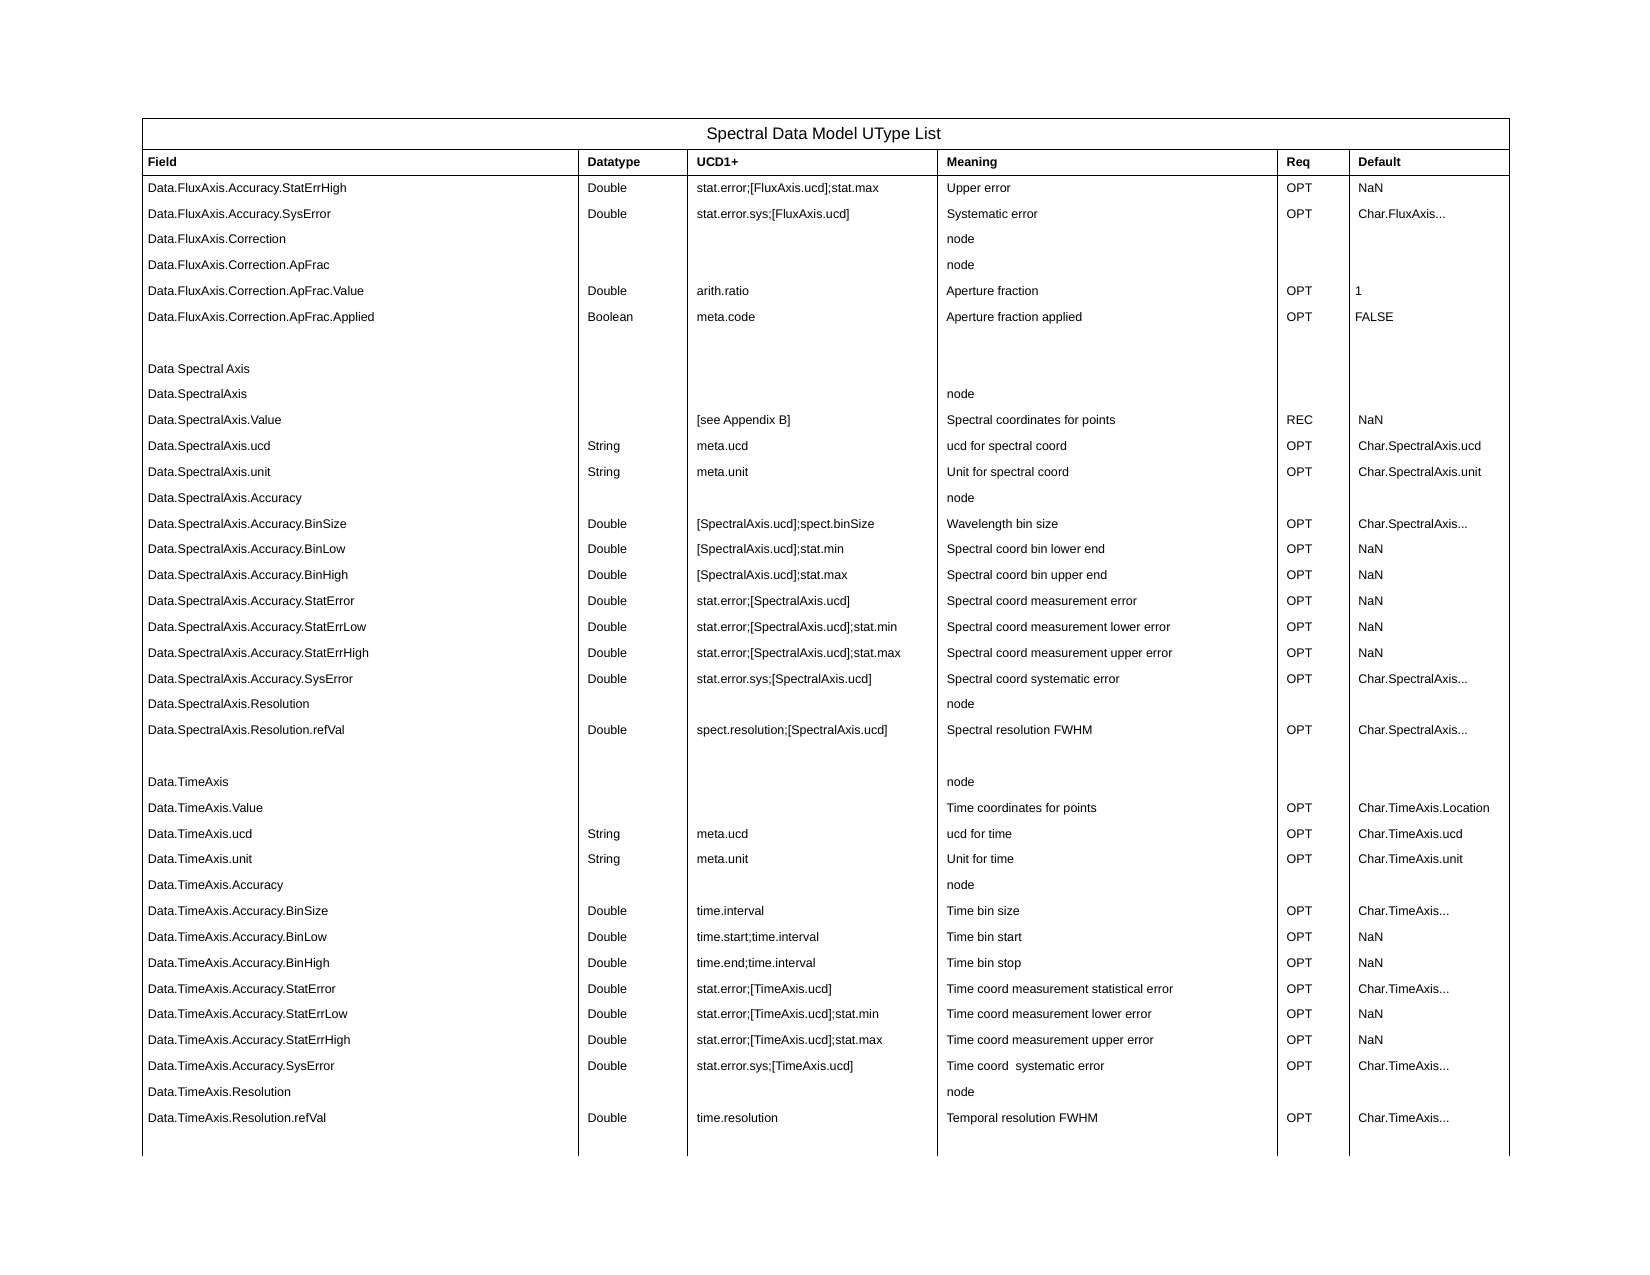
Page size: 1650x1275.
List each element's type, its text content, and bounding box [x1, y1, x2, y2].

table_cell NaN [1350, 536, 1509, 562]
table_cell UCD1+ [688, 150, 937, 175]
table_cell stat.error.sys;[TimeAxis.ucd] [688, 1053, 937, 1079]
table_cell Double [579, 898, 687, 924]
table_cell stat.error.sys;[FluxAxis.ucd] [688, 201, 937, 226]
table_cell [SpectralAxis.ucd];spect.binSize [688, 511, 937, 536]
table_cell Double [579, 176, 687, 201]
table_cell Time coord measurement statistical error [938, 976, 1277, 1001]
table_cell Spectral coord systematic error [938, 666, 1277, 691]
table_cell Double [579, 614, 687, 640]
table_cell meta.ucd [688, 433, 937, 459]
table_cell Default [1350, 150, 1509, 175]
table_cell Time coord systematic error [938, 1053, 1277, 1079]
table_cell OPT [1278, 459, 1349, 485]
table_cell [1278, 381, 1349, 407]
table_cell [579, 485, 687, 511]
table_cell [1278, 872, 1349, 898]
table_cell [938, 1131, 1277, 1156]
table_cell FALSE [1350, 304, 1509, 330]
table_cell OPT [1278, 846, 1349, 872]
table_cell Char.SpectralAxis.unit [1350, 459, 1509, 485]
table_cell Spectral coord measurement lower error [938, 614, 1277, 640]
table_cell Data.TimeAxis.ucd [143, 821, 578, 846]
table_cell NaN [1350, 1027, 1509, 1053]
table_cell NaN [1350, 176, 1509, 201]
table_cell Data.TimeAxis.Accuracy.StatError [143, 976, 578, 1001]
table_cell ucd for spectral coord [938, 433, 1277, 459]
table_cell Double [579, 976, 687, 1001]
table_cell stat.error;[SpectralAxis.ucd];stat.min [688, 614, 937, 640]
table_cell [938, 743, 1277, 769]
table_cell time.end;time.interval [688, 950, 937, 976]
table_cell meta.unit [688, 846, 937, 872]
table_cell [1278, 743, 1349, 769]
table_cell OPT [1278, 278, 1349, 304]
table_cell Spectral coord measurement error [938, 588, 1277, 614]
table_cell Systematic error [938, 201, 1277, 226]
table_cell OPT [1278, 795, 1349, 821]
table_cell Double [579, 924, 687, 950]
table_cell time.resolution [688, 1105, 937, 1131]
table_cell [579, 407, 687, 433]
table_cell [1278, 252, 1349, 278]
table_cell node [938, 769, 1277, 795]
table_cell node [938, 691, 1277, 717]
table_cell NaN [1350, 588, 1509, 614]
table_cell Data.SpectralAxis [143, 381, 578, 407]
table_cell Data.TimeAxis.Accuracy.StatErrHigh [143, 1027, 578, 1053]
table_cell [688, 743, 937, 769]
table_cell [579, 252, 687, 278]
table_cell Data.SpectralAxis.Accuracy.StatErrLow [143, 614, 578, 640]
table_cell [1350, 330, 1509, 356]
table_cell node [938, 226, 1277, 252]
table_cell node [938, 485, 1277, 511]
table_cell NaN [1350, 950, 1509, 976]
table_cell [1350, 1079, 1509, 1105]
table_cell Spectral coord bin lower end [938, 536, 1277, 562]
table_cell Spectral resolution FWHM [938, 717, 1277, 743]
table_cell [579, 356, 687, 381]
table_cell OPT [1278, 562, 1349, 588]
table_cell time.start;time.interval [688, 924, 937, 950]
table_cell OPT [1278, 304, 1349, 330]
table_cell Temporal resolution FWHM [938, 1105, 1277, 1131]
table_cell Data.TimeAxis.Accuracy.SysError [143, 1053, 578, 1079]
table_cell Data.TimeAxis.Accuracy.BinSize [143, 898, 578, 924]
table_cell Char.TimeAxis... [1350, 976, 1509, 1001]
table_cell [1278, 356, 1349, 381]
table_cell Double [579, 666, 687, 691]
table_cell Data.SpectralAxis.Accuracy.SysError [143, 666, 578, 691]
table_cell Double [579, 536, 687, 562]
table_cell OPT [1278, 511, 1349, 536]
table_cell Field [143, 150, 578, 175]
table_cell OPT [1278, 924, 1349, 950]
table_cell Data.TimeAxis.Resolution [143, 1079, 578, 1105]
table_cell [688, 356, 937, 381]
table_cell Upper error [938, 176, 1277, 201]
table_cell Data.SpectralAxis.Accuracy.BinHigh [143, 562, 578, 588]
table_cell [688, 485, 937, 511]
table_cell Time bin stop [938, 950, 1277, 976]
table_cell Data.FluxAxis.Correction.ApFrac.Value [143, 278, 578, 304]
table_header Spectral Data Model UType List [143, 119, 1509, 149]
table_cell arith.ratio [688, 278, 937, 304]
table_cell Char.FluxAxis... [1350, 201, 1509, 226]
table_cell ucd for time [938, 821, 1277, 846]
table_cell Time bin size [938, 898, 1277, 924]
table_cell Data.SpectralAxis.Accuracy.StatErrHigh [143, 640, 578, 666]
table_cell Double [579, 201, 687, 226]
table_cell Data.SpectralAxis.Accuracy.StatError [143, 588, 578, 614]
table_cell Double [579, 511, 687, 536]
table_cell [579, 381, 687, 407]
table_cell [579, 872, 687, 898]
table_cell OPT [1278, 976, 1349, 1001]
table_cell stat.error;[TimeAxis.ucd];stat.max [688, 1027, 937, 1053]
table_cell [1278, 691, 1349, 717]
table_cell Char.SpectralAxis... [1350, 717, 1509, 743]
table_cell Double [579, 1027, 687, 1053]
table_cell Data.TimeAxis.Accuracy.BinLow [143, 924, 578, 950]
table_cell [579, 1131, 687, 1156]
table_cell OPT [1278, 176, 1349, 201]
table_cell Data.TimeAxis [143, 769, 578, 795]
table_cell String [579, 459, 687, 485]
table_cell Char.TimeAxis... [1350, 898, 1509, 924]
table_cell [1278, 330, 1349, 356]
table_cell OPT [1278, 433, 1349, 459]
table_cell stat.error;[TimeAxis.ucd] [688, 976, 937, 1001]
table_cell Time coordinates for points [938, 795, 1277, 821]
table_cell Data.SpectralAxis.unit [143, 459, 578, 485]
table_cell [1350, 691, 1509, 717]
table_cell Char.TimeAxis.Location [1350, 795, 1509, 821]
table_cell [688, 252, 937, 278]
table_cell meta.unit [688, 459, 937, 485]
table_cell [688, 691, 937, 717]
table_cell Data.TimeAxis.Value [143, 795, 578, 821]
table_cell OPT [1278, 1105, 1349, 1131]
table_cell NaN [1350, 640, 1509, 666]
table_cell [1350, 1131, 1509, 1156]
table_cell NaN [1350, 1001, 1509, 1027]
table_cell node [938, 381, 1277, 407]
table_cell Spectral coord measurement upper error [938, 640, 1277, 666]
table_cell [688, 1079, 937, 1105]
table_cell [688, 795, 937, 821]
table_cell Double [579, 278, 687, 304]
table_cell stat.error;[SpectralAxis.ucd];stat.max [688, 640, 937, 666]
table_cell OPT [1278, 1053, 1349, 1079]
table_cell stat.error;[TimeAxis.ucd];stat.min [688, 1001, 937, 1027]
table_cell [143, 330, 578, 356]
table_cell Char.TimeAxis.ucd [1350, 821, 1509, 846]
table_cell [938, 356, 1277, 381]
table_cell [1350, 252, 1509, 278]
table_cell Double [579, 1053, 687, 1079]
table_cell Boolean [579, 304, 687, 330]
table_cell Data Spectral Axis [143, 356, 578, 381]
table_cell NaN [1350, 924, 1509, 950]
table_cell [579, 1079, 687, 1105]
table_cell Data.SpectralAxis.Accuracy [143, 485, 578, 511]
table_cell Char.TimeAxis... [1350, 1053, 1509, 1079]
table_cell Double [579, 717, 687, 743]
table_cell [688, 226, 937, 252]
table_cell String [579, 846, 687, 872]
table_cell [1350, 485, 1509, 511]
table_cell Time coord measurement upper error [938, 1027, 1277, 1053]
table_cell [688, 381, 937, 407]
table_cell [579, 743, 687, 769]
table_cell [688, 330, 937, 356]
table_cell OPT [1278, 1001, 1349, 1027]
table_cell Data.FluxAxis.Accuracy.SysError [143, 201, 578, 226]
table_cell OPT [1278, 536, 1349, 562]
table_cell Data.SpectralAxis.Accuracy.BinSize [143, 511, 578, 536]
table_cell Meaning [938, 150, 1277, 175]
table_cell NaN [1350, 407, 1509, 433]
table_cell Char.SpectralAxis... [1350, 511, 1509, 536]
table_cell node [938, 1079, 1277, 1105]
table_cell Data.FluxAxis.Correction.ApFrac.Applied [143, 304, 578, 330]
table_cell [688, 872, 937, 898]
table_cell Aperture fraction applied [938, 304, 1277, 330]
table_cell [688, 1131, 937, 1156]
table_cell Double [579, 950, 687, 976]
table_cell OPT [1278, 821, 1349, 846]
table_cell Double [579, 588, 687, 614]
table_cell Char.SpectralAxis... [1350, 666, 1509, 691]
table_cell [1278, 769, 1349, 795]
table_cell [see Appendix B] [688, 407, 937, 433]
table_cell Data.SpectralAxis.Resolution [143, 691, 578, 717]
table_cell Time bin start [938, 924, 1277, 950]
table_cell OPT [1278, 201, 1349, 226]
table_cell Data.SpectralAxis.ucd [143, 433, 578, 459]
table_cell [SpectralAxis.ucd];stat.max [688, 562, 937, 588]
table_cell [1278, 1079, 1349, 1105]
table_cell Data.SpectralAxis.Accuracy.BinLow [143, 536, 578, 562]
table_cell NaN [1350, 614, 1509, 640]
table_cell Data.SpectralAxis.Resolution.refVal [143, 717, 578, 743]
table_cell meta.code [688, 304, 937, 330]
table_cell Data.SpectralAxis.Value [143, 407, 578, 433]
table_cell stat.error;[SpectralAxis.ucd] [688, 588, 937, 614]
table_cell [1350, 769, 1509, 795]
table_cell Data.TimeAxis.unit [143, 846, 578, 872]
table_cell [938, 330, 1277, 356]
table_cell Data.FluxAxis.Correction [143, 226, 578, 252]
table_cell time.interval [688, 898, 937, 924]
table_cell [1350, 226, 1509, 252]
table_cell String [579, 821, 687, 846]
table_cell node [938, 252, 1277, 278]
table_cell Double [579, 640, 687, 666]
table_cell [579, 795, 687, 821]
table_cell Data.FluxAxis.Accuracy.StatErrHigh [143, 176, 578, 201]
table_cell Double [579, 562, 687, 588]
table_cell OPT [1278, 588, 1349, 614]
table_cell Char.SpectralAxis.ucd [1350, 433, 1509, 459]
table_cell NaN [1350, 562, 1509, 588]
table_cell [1278, 1131, 1349, 1156]
table_cell Char.TimeAxis.unit [1350, 846, 1509, 872]
table_cell OPT [1278, 717, 1349, 743]
table_cell Spectral coord bin upper end [938, 562, 1277, 588]
table_cell Data.TimeAxis.Resolution.refVal [143, 1105, 578, 1131]
table_cell Spectral coordinates for points [938, 407, 1277, 433]
table_cell OPT [1278, 614, 1349, 640]
table_cell [1278, 226, 1349, 252]
table_cell Data.TimeAxis.Accuracy.StatErrLow [143, 1001, 578, 1027]
table_cell [579, 330, 687, 356]
table_cell [SpectralAxis.ucd];stat.min [688, 536, 937, 562]
table_cell [1350, 872, 1509, 898]
table_cell stat.error;[FluxAxis.ucd];stat.max [688, 176, 937, 201]
table_cell Double [579, 1105, 687, 1131]
table_cell [143, 743, 578, 769]
table_cell stat.error.sys;[SpectralAxis.ucd] [688, 666, 937, 691]
table_cell [579, 769, 687, 795]
table_cell OPT [1278, 1027, 1349, 1053]
table_cell Data.TimeAxis.Accuracy [143, 872, 578, 898]
table_cell Data.FluxAxis.Correction.ApFrac [143, 252, 578, 278]
table_cell Wavelength bin size [938, 511, 1277, 536]
table_cell String [579, 433, 687, 459]
table_cell Time coord measurement lower error [938, 1001, 1277, 1027]
table_cell [579, 226, 687, 252]
table_cell REC [1278, 407, 1349, 433]
table_cell spect.resolution;[SpectralAxis.ucd] [688, 717, 937, 743]
table_cell Double [579, 1001, 687, 1027]
table_cell [1350, 381, 1509, 407]
table_cell Data.TimeAxis.Accuracy.BinHigh [143, 950, 578, 976]
table_cell [1350, 356, 1509, 381]
table_cell [688, 769, 937, 795]
table_cell [143, 1131, 578, 1156]
table_cell OPT [1278, 666, 1349, 691]
table_cell [1278, 485, 1349, 511]
table_cell [1350, 743, 1509, 769]
table_cell Char.TimeAxis... [1350, 1105, 1509, 1131]
table_cell node [938, 872, 1277, 898]
table_cell meta.ucd [688, 821, 937, 846]
table_cell Unit for spectral coord [938, 459, 1277, 485]
table_cell [579, 691, 687, 717]
table_cell Aperture fraction [938, 278, 1277, 304]
table_cell OPT [1278, 950, 1349, 976]
table_cell 1 [1350, 278, 1509, 304]
table_cell Unit for time [938, 846, 1277, 872]
table_cell OPT [1278, 898, 1349, 924]
table_cell Datatype [579, 150, 687, 175]
table_cell Req [1278, 150, 1349, 175]
table_cell OPT [1278, 640, 1349, 666]
